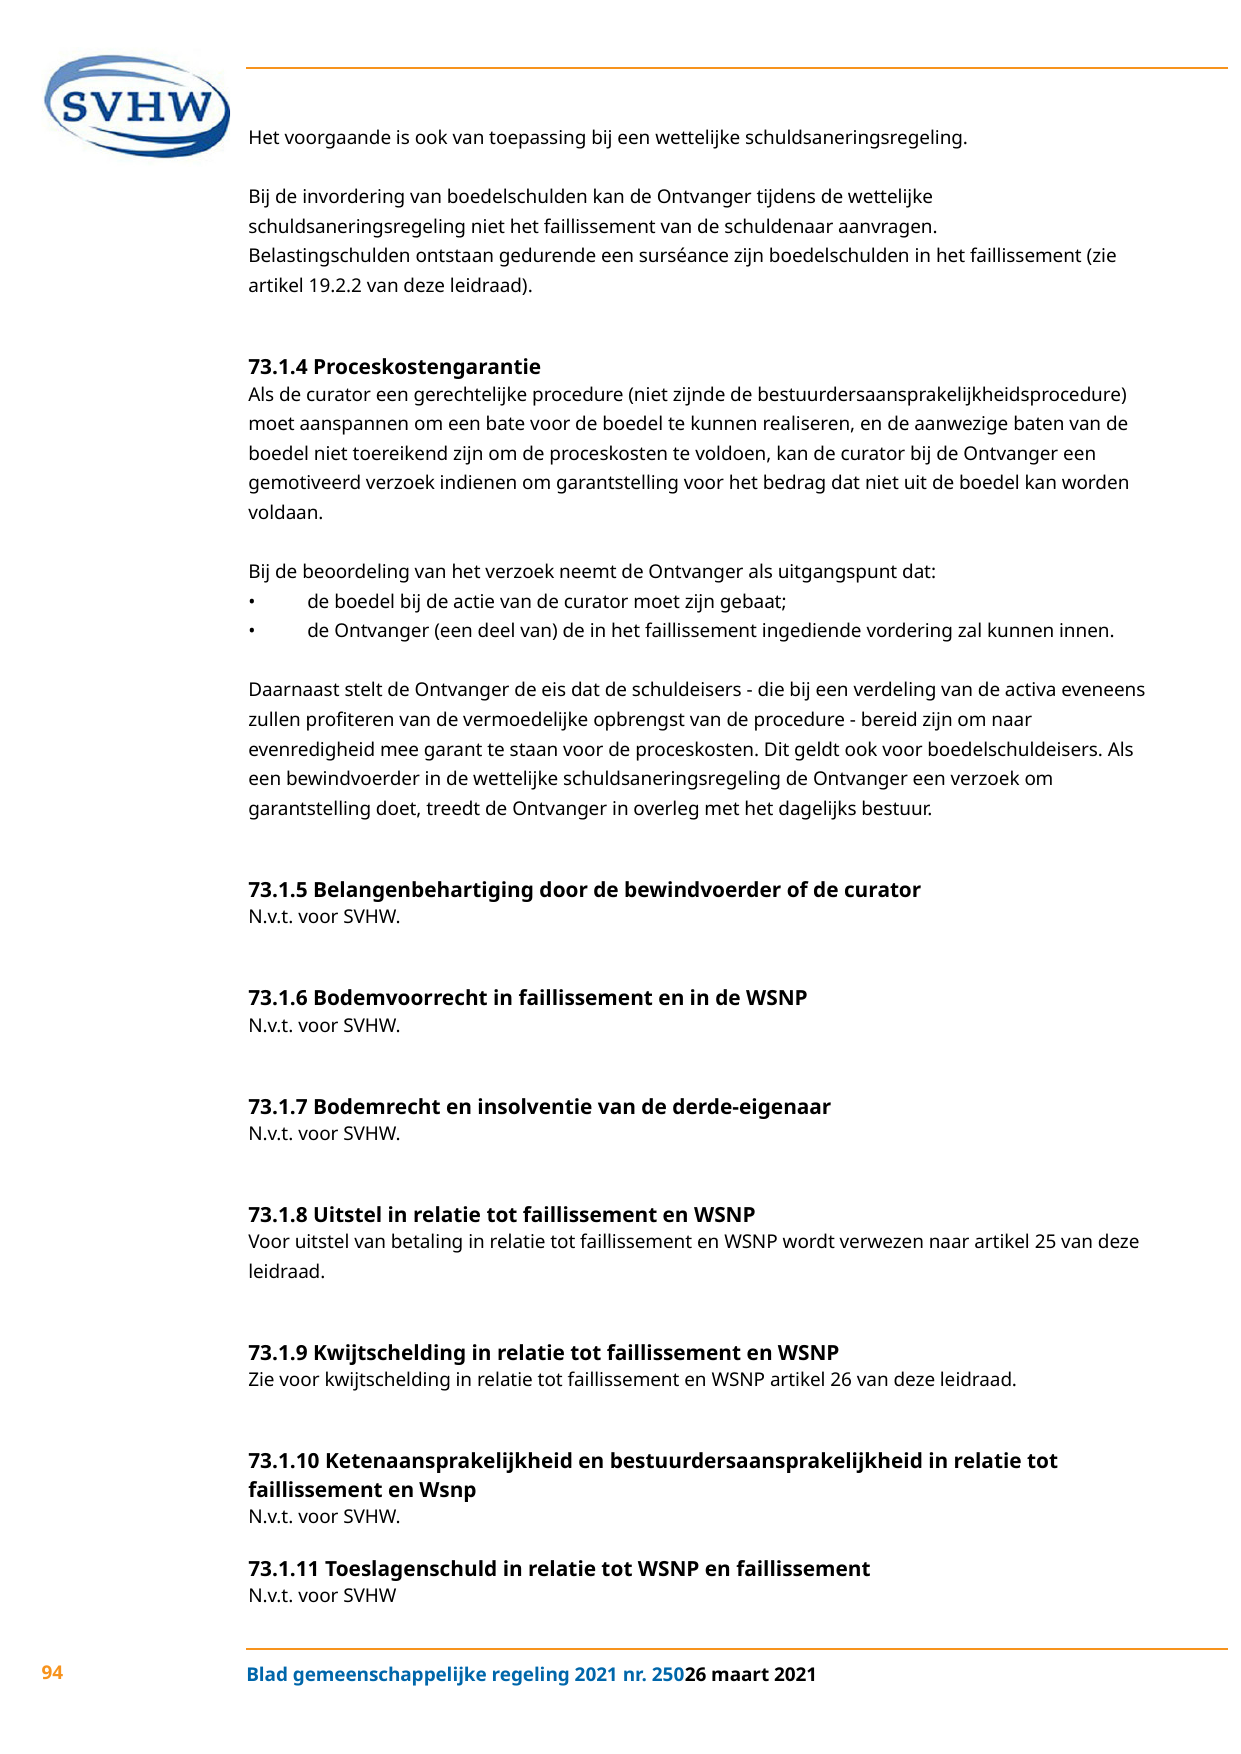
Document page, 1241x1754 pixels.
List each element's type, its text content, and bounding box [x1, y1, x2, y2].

text Als de curator een gerechtelijke procedure (niet zijnde de bestuurdersaansprakelijkheidsprocedure) moet aanspannen om een bate voor de boedel te kunnen realiseren, en de aanwezige baten van de boedel niet toereikend zijn om de proceskosten te voldoen, kan de curator bij de Ontvanger een gemotiveerd verzoek indienen om garantstelling voor het bedrag dat niet uit de boedel kan worden voldaan. [248, 381, 1152, 525]
text Bij de beoordeling van het verzoek neemt de Ontvanger als uitgangspunt dat: [248, 558, 1152, 584]
text 73.1.11 Toeslagenschuld in relatie tot WSNP en faillissement [248, 1554, 1152, 1582]
text Bij de invordering van boedelschulden kan de Ontvanger tijdens de wettelijke schuldsaneringsregeling niet het faillissement van de schuldenaar aanvragen. [248, 183, 1152, 239]
text N.v.t. voor SVHW. [248, 903, 1152, 929]
text 73.1.8 Uitstel in relatie tot faillissement en WSNP [248, 1200, 1152, 1229]
text Zie voor kwijtschelding in relatie tot faillissement en WSNP artikel 26 van deze leidraad. [248, 1367, 1152, 1392]
text 73.1.4 Proceskostengarantie [248, 352, 1152, 381]
text 73.1.5 Belangenbehartiging door de bewindvoerder of de curator [248, 875, 1152, 903]
text N.v.t. voor SVHW [248, 1582, 1152, 1608]
picture [41, 47, 231, 172]
text Voor uitstel van betaling in relatie tot faillissement en WSNP wordt verwezen naar artikel 25 van deze leidraad. [248, 1229, 1152, 1284]
text Het voorgaande is ook van toepassing bij een wettelijke schuldsaneringsregeling. [248, 124, 1152, 150]
list de boedel bij de actie van de curator moet zijn gebaat; [248, 588, 1152, 613]
text Daarnaast stelt de Ontvanger de eis dat de schuldeisers - die bij een verdeling van de activa eveneens zullen profiteren van de vermoedelijke opbrengst van de procedure - bereid zijn om naar evenredigheid mee garant te staan voor de proceskosten. Dit geldt ook voor boedelschuldeisers. Als een bewindvoerder in de wettelijke schuldsaneringsregeling de Ontvanger een verzoek om garantstelling doet, treedt de Ontvanger in overleg met het dagelijks bestuur. [248, 677, 1152, 821]
list de Ontvanger (een deel van) de in het faillissement ingediende vordering zal kunnen innen. [248, 617, 1152, 643]
text 73.1.6 Bodemvoorrecht in faillissement en in de WSNP [248, 983, 1152, 1012]
text 73.1.10 Ketenaansprakelijkheid en bestuurdersaansprakelijkheid in relatie tot faillissement en Wsnp [248, 1447, 1152, 1503]
text 73.1.9 Kwijtschelding in relatie tot faillissement en WSNP [248, 1338, 1152, 1367]
text N.v.t. voor SVHW. [248, 1503, 1152, 1529]
text 73.1.7 Bodemrecht en insolventie van de derde-eigenaar [248, 1092, 1152, 1120]
text Belastingschulden ontstaan gedurende een surséance zijn boedelschulden in het faillissement (zie artikel 19.2.2 van deze leidraad). [248, 243, 1152, 298]
text N.v.t. voor SVHW. [248, 1012, 1152, 1037]
text N.v.t. voor SVHW. [248, 1120, 1152, 1146]
